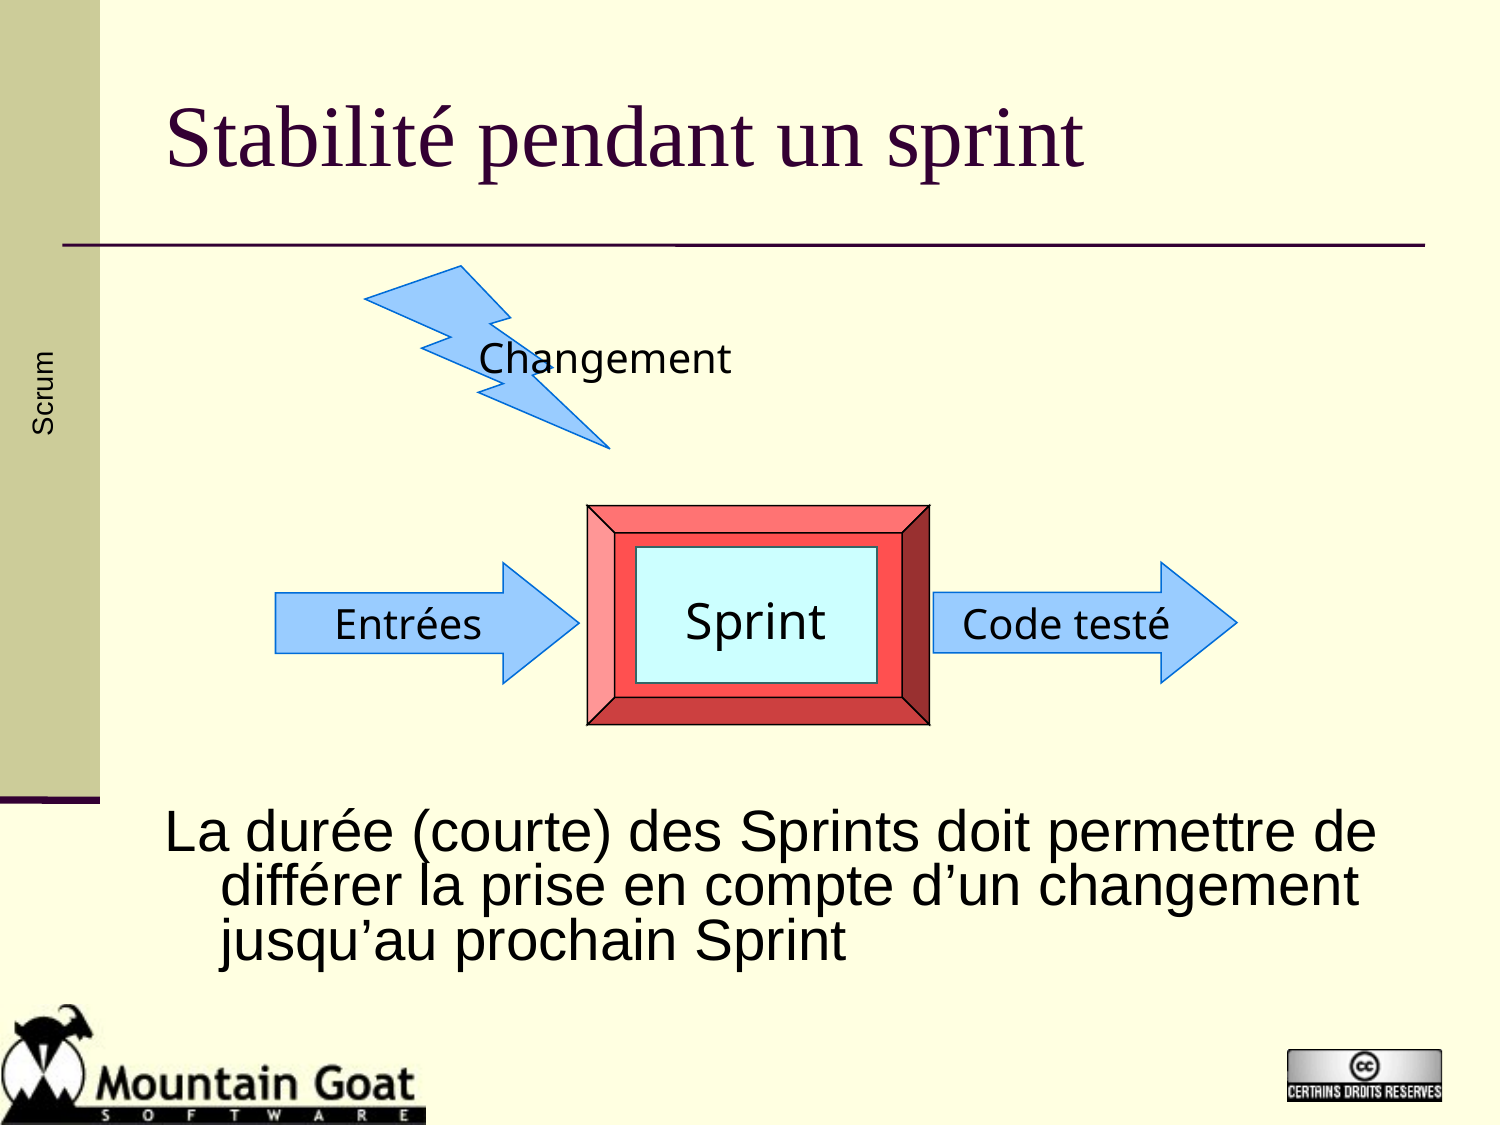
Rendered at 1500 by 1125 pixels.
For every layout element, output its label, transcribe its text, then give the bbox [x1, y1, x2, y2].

text_box Changement [365, 265, 611, 449]
list La durée (courte) des Sprints doit permettre de différer la prise en compte d’un changement jusqu’au prochain Sprint [150, 799, 1426, 992]
text_box Code testé [933, 562, 1237, 684]
picture [1287, 1049, 1443, 1102]
picture [0, 1004, 426, 1125]
text_box Entrées [275, 562, 580, 684]
text_box [588, 505, 930, 725]
text_box Scrum [0, 0, 88, 788]
title Stabilité pendant un sprint [150, 81, 1426, 197]
text_box Sprint [635, 546, 877, 683]
